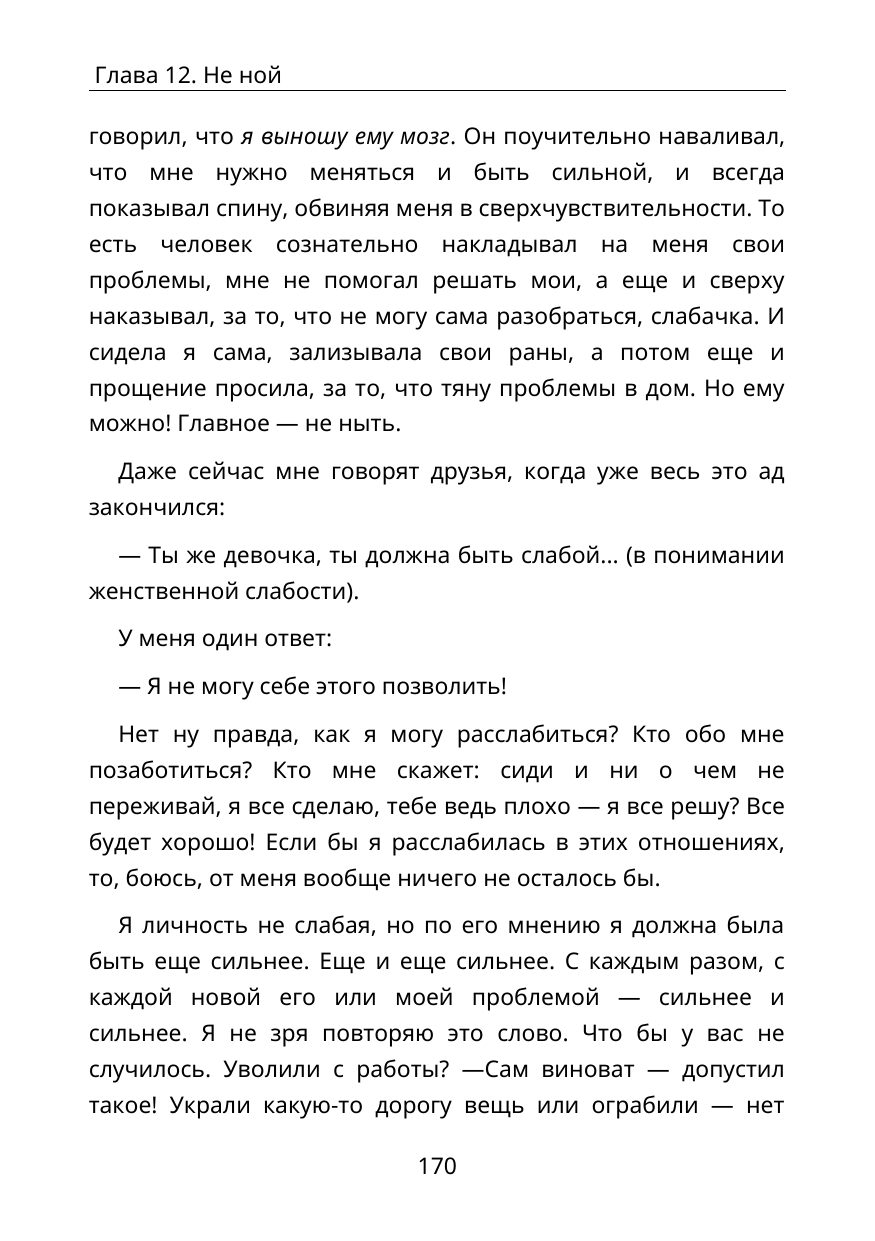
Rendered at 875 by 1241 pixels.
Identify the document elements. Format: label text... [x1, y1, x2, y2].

text Нет ну правда, как я могу расслабиться? Кто обо мне позаботиться? Кто мне скажет: сиди и ни о чем не переживай, я все сделаю, тебе ведь плохо — я все решу? Все будет хорошо! Если бы я расслабилась в этих отношениях, то, боюсь, от меня вообще ничего не осталось бы. [88, 718, 786, 893]
text говорил, что я выношу ему мозг. Он поучительно наваливал, что мне нужно меняться и быть сильной, и всегда показывал спину, обвиняя меня в сверхчувствительности. То есть человек сознательно накладывал на меня свои проблемы, мне не помогал решать мои, а еще и сверху наказывал, за то, что не могу сама разобраться, слабачка. И сидела я сама, зализывала свои раны, а потом еще и прощение просила, за то, что тяну проблемы в дом. Но ему можно! Главное — не ныть. [88, 120, 786, 439]
text Я личность не слабая, но по его мнению я должна была быть еще сильнее. Еще и еще сильнее. С каждым разом, с каждой новой его или моей проблемой — сильнее и сильнее. Я не зря повторяю это слово. Что бы у вас не случилось. Уволили с работы? —Сам виноват — допустил такое! Украли какую-то дорогу вещь или ограбили — нет [88, 909, 786, 1120]
text У меня один ответ: [88, 622, 786, 654]
text Даже сейчас мне говорят друзья, когда уже весь это ад закончился: [88, 455, 786, 522]
text — Ты же девочка, ты должна быть слабой... (в понимании женственной слабости). [88, 539, 786, 606]
text — Я не могу себе этого позволить! [88, 670, 786, 701]
